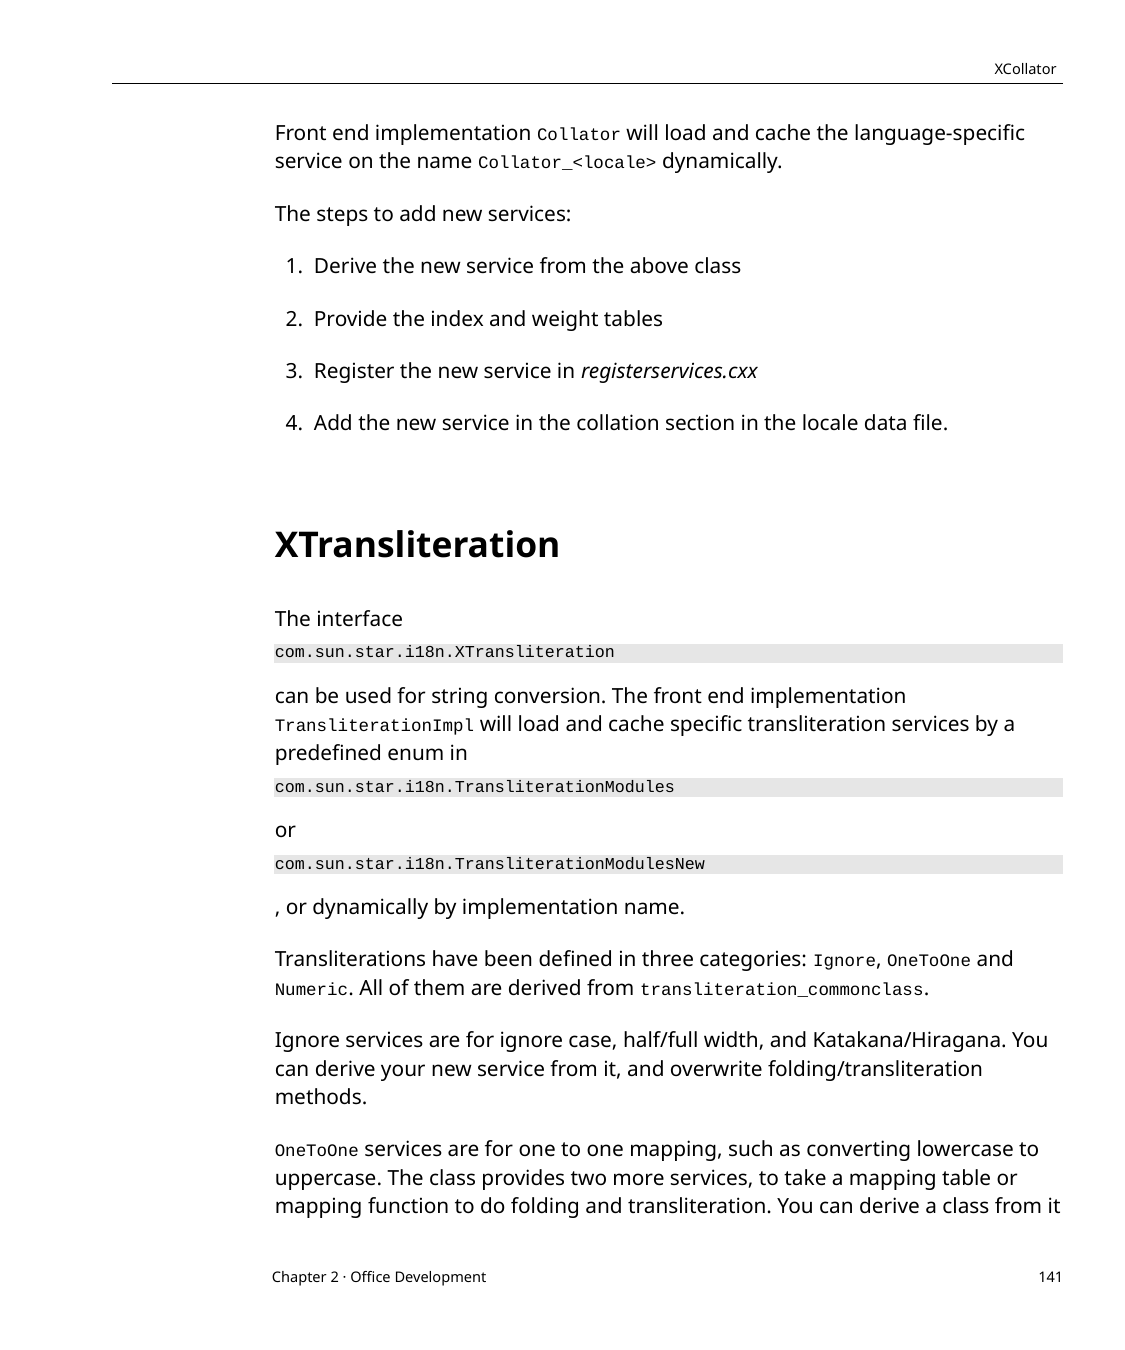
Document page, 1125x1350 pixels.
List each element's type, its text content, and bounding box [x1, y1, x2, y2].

list Add the new service in the collation section in the locale data file. [274, 408, 1063, 437]
text com.sun.star.i18n.XTransliteration [274, 644, 1063, 663]
text can be used for string conversion. The front end implementation TransliterationImpl will load and cache specific transliteration services by a predefined enum in [274, 681, 1063, 766]
text Ignore services are for ignore case, half/full width, and Katakana/Hiragana. You can derive your new service from it, and overwrite folding/transliteration methods. [274, 1025, 1063, 1111]
text OneToOne services are for one to one mapping, such as converting lowercase to uppercase. The class provides two more services, to take a mapping table or mapping function to do folding and transliteration. You can derive a class from it [274, 1134, 1063, 1220]
subtitle XTransliteration [274, 520, 1063, 568]
list Provide the index and weight tables [274, 304, 1063, 332]
text com.sun.star.i18n.TransliterationModulesNew [274, 855, 1063, 874]
text , or dynamically by implementation name. [274, 892, 1063, 921]
text Front end implementation Collator will load and cache the language-specific service on the name Collator_<locale> dynamically. [274, 118, 1063, 175]
text The steps to add new services: [274, 199, 1063, 227]
text Transliterations have been defined in three categories: Ignore, OneToOne and Numeric. All of them are derived from transliteration_commonclass. [274, 944, 1063, 1001]
list Register the new service in registerservices.cxx [274, 356, 1063, 384]
text or [274, 815, 1063, 843]
text com.sun.star.i18n.TransliterationModules [274, 778, 1063, 797]
list Derive the new service from the above class [274, 251, 1063, 280]
text The interface [274, 604, 1063, 632]
